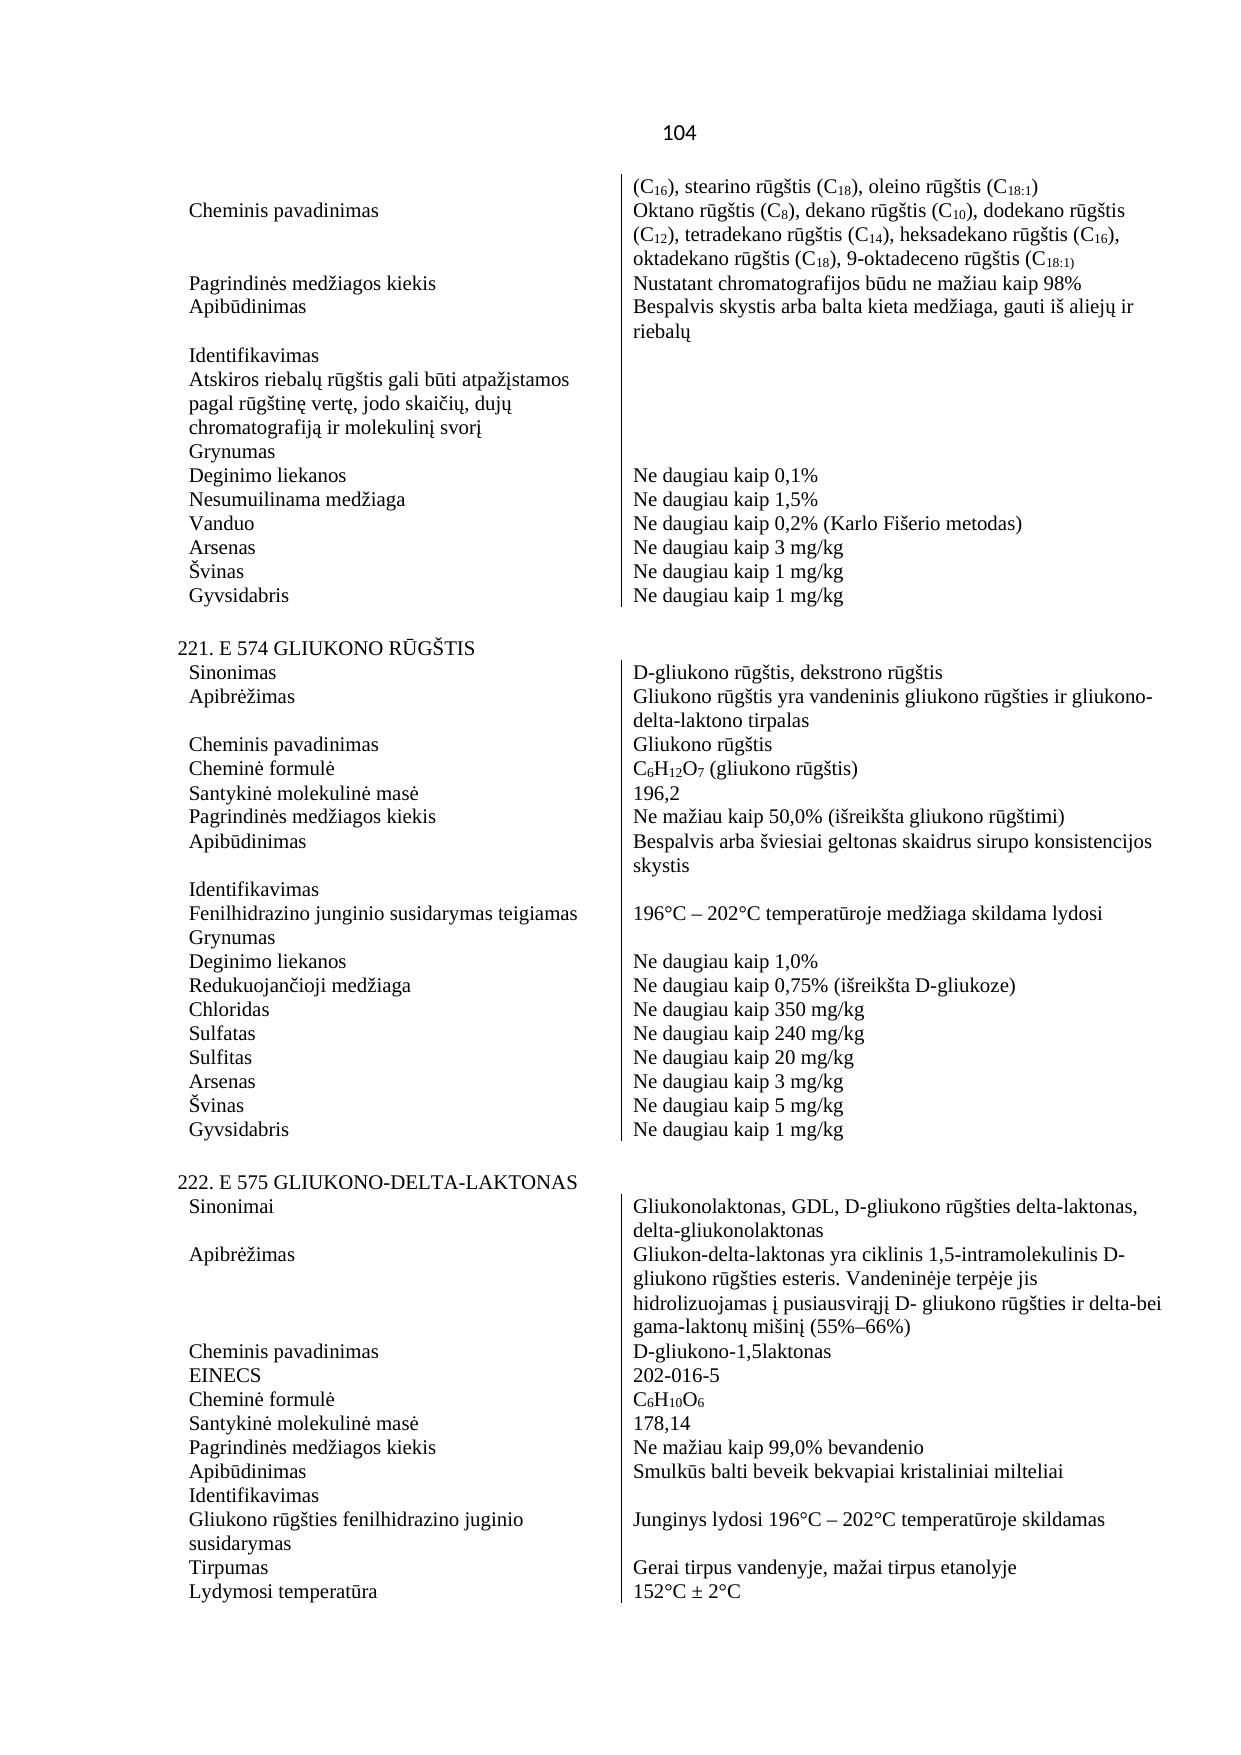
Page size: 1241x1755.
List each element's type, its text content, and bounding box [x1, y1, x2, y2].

table_cell [622, 439, 1181, 463]
table_cell Grynumas [177, 925, 621, 949]
table_cell Identifikavimas [177, 877, 621, 901]
table_cell Chloridas [177, 997, 621, 1021]
table_cell 152°C ± 2°C [622, 1579, 1181, 1603]
table_cell Ne mažiau kaip 99,0% bevandenio [622, 1435, 1181, 1459]
table_cell Ne daugiau kaip 1 mg/kg [622, 559, 1181, 583]
table_header Sinonimas [177, 660, 621, 684]
table_cell Cheminis pavadinimas [177, 198, 621, 270]
table_cell Gliukon-delta-laktonas yra ciklinis 1,5-intramolekulinis D-gliukono rūgšties esteris. Vandeninėje terpėje jis hidrolizuojamas į pusiausvirąjį D- gliukono rūgšties ir delta-bei gama-laktonų mišinį (55%–66%) [622, 1242, 1181, 1338]
table_cell Cheminis pavadinimas [177, 732, 621, 756]
table_cell Ne daugiau kaip 240 mg/kg [622, 1021, 1181, 1045]
table_header [177, 174, 621, 198]
table_cell Ne daugiau kaip 1 mg/kg [622, 583, 1181, 607]
table_cell Apibrėžimas [177, 1242, 621, 1338]
table_cell Ne daugiau kaip 0,2% (Karlo Fišerio metodas) [622, 511, 1181, 535]
table_cell [622, 925, 1181, 949]
table_cell Ne daugiau kaip 5 mg/kg [622, 1093, 1181, 1117]
table_cell Arsenas [177, 1069, 621, 1093]
table_cell Apibrėžimas [177, 684, 621, 732]
table_cell Santykinė molekulinė masė [177, 780, 621, 804]
table_cell Ne daugiau kaip 20 mg/kg [622, 1045, 1181, 1069]
table_cell 178,14 [622, 1411, 1181, 1435]
table_cell Cheminė formulė [177, 756, 621, 780]
table_cell Identifikavimas [177, 343, 621, 367]
table_cell Ne daugiau kaip 350 mg/kg [622, 997, 1181, 1021]
table_cell Ne daugiau kaip 3 mg/kg [622, 1069, 1181, 1093]
table_cell Ne daugiau kaip 1 mg/kg [622, 1117, 1181, 1141]
table_header Sinonimai [177, 1194, 621, 1242]
table_cell Deginimo liekanos [177, 949, 621, 973]
table_cell Atskiros riebalų rūgštis gali būti atpažįstamos pagal rūgštinę vertę, jodo skaičių, dujų chromatografiją ir molekulinį svorį [177, 367, 621, 439]
table_cell Pagrindinės medžiagos kiekis [177, 270, 621, 294]
text 222. E 575 GLIUKONO-DELTA-LAKTONAS [177, 1170, 1181, 1194]
table_cell Arsenas [177, 535, 621, 559]
table_cell Pagrindinės medžiagos kiekis [177, 1435, 621, 1459]
table_cell Nesumuilinama medžiaga [177, 487, 621, 511]
table_header Gliukonolaktonas, GDL, D-gliukono rūgšties delta-laktonas, delta-gliukonolaktonas [622, 1194, 1181, 1242]
table_cell [622, 367, 1181, 439]
table_cell Gliukono rūgštis [622, 732, 1181, 756]
table_cell Bespalvis arba šviesiai geltonas skaidrus sirupo konsistencijos skystis [622, 829, 1181, 877]
table_cell Švinas [177, 1093, 621, 1117]
table_cell Ne daugiau kaip 1,0% [622, 949, 1181, 973]
table_header D-gliukono rūgštis, dekstrono rūgštis [622, 660, 1181, 684]
table_cell Deginimo liekanos [177, 463, 621, 487]
table_cell Santykinė molekulinė masė [177, 1411, 621, 1435]
table_cell C6H10O6 [622, 1387, 1181, 1411]
table_cell Apibūdinimas [177, 295, 621, 343]
table_cell [622, 877, 1181, 901]
table_cell Ne mažiau kaip 50,0% (išreikšta gliukono rūgštimi) [622, 805, 1181, 828]
table_header (C16), stearino rūgštis (C18), oleino rūgštis (C18:1) [622, 174, 1181, 198]
table_cell Pagrindinės medžiagos kiekis [177, 805, 621, 828]
table_cell Cheminis pavadinimas [177, 1339, 621, 1363]
table_cell 202-016-5 [622, 1363, 1181, 1387]
table_cell Ne daugiau kaip 0,1% [622, 463, 1181, 487]
table_cell 196°C – 202°C temperatūroje medžiaga skildama lydosi [622, 901, 1181, 925]
table_cell C6H12O7 (gliukono rūgštis) [622, 756, 1181, 780]
table_cell Ne daugiau kaip 3 mg/kg [622, 535, 1181, 559]
table_cell Švinas [177, 559, 621, 583]
table_cell 196,2 [622, 780, 1181, 804]
table_cell Gerai tirpus vandenyje, mažai tirpus etanolyje [622, 1555, 1181, 1579]
table_cell D-gliukono-1,5laktonas [622, 1339, 1181, 1363]
table_cell Gliukono rūgštis yra vandeninis gliukono rūgšties ir gliukono-delta-laktono tirpalas [622, 684, 1181, 732]
table_cell Gyvsidabris [177, 1117, 621, 1141]
table_cell Bespalvis skystis arba balta kieta medžiaga, gauti iš aliejų ir riebalų [622, 295, 1181, 343]
table_cell Grynumas [177, 439, 621, 463]
table_cell EINECS [177, 1363, 621, 1387]
table_cell [622, 1483, 1181, 1507]
text 221. E 574 GLIUKONO RŪGŠTIS [177, 636, 1181, 660]
table_cell Sulfatas [177, 1021, 621, 1045]
table_cell Nustatant chromatografijos būdu ne mažiau kaip 98% [622, 270, 1181, 294]
table_cell [622, 343, 1181, 367]
table_cell Gyvsidabris [177, 583, 621, 607]
table_cell Cheminė formulė [177, 1387, 621, 1411]
table_cell Sulfitas [177, 1045, 621, 1069]
table_cell Apibūdinimas [177, 829, 621, 877]
table_cell Ne daugiau kaip 1,5% [622, 487, 1181, 511]
table_cell Identifikavimas [177, 1483, 621, 1507]
table_cell Lydymosi temperatūra [177, 1579, 621, 1603]
table_cell Ne daugiau kaip 0,75% (išreikšta D-gliukoze) [622, 973, 1181, 997]
table_cell Oktano rūgštis (C8), dekano rūgštis (C10), dodekano rūgštis (C12), tetradekano rūgštis (C14), heksadekano rūgštis (C16), oktadekano rūgštis (C18), 9-oktadeceno rūgštis (C18:1) [622, 198, 1181, 270]
table_cell Fenilhidrazino junginio susidarymas teigiamas [177, 901, 621, 925]
table_cell Gliukono rūgšties fenilhidrazino juginio susidarymas [177, 1507, 621, 1555]
table_cell Smulkūs balti beveik bekvapiai kristaliniai milteliai [622, 1459, 1181, 1483]
table_cell Redukuojančioji medžiaga [177, 973, 621, 997]
table_cell Vanduo [177, 511, 621, 535]
table_cell Tirpumas [177, 1555, 621, 1579]
table_cell Junginys lydosi 196°C – 202°C temperatūroje skildamas [622, 1507, 1181, 1555]
table_cell Apibūdinimas [177, 1459, 621, 1483]
